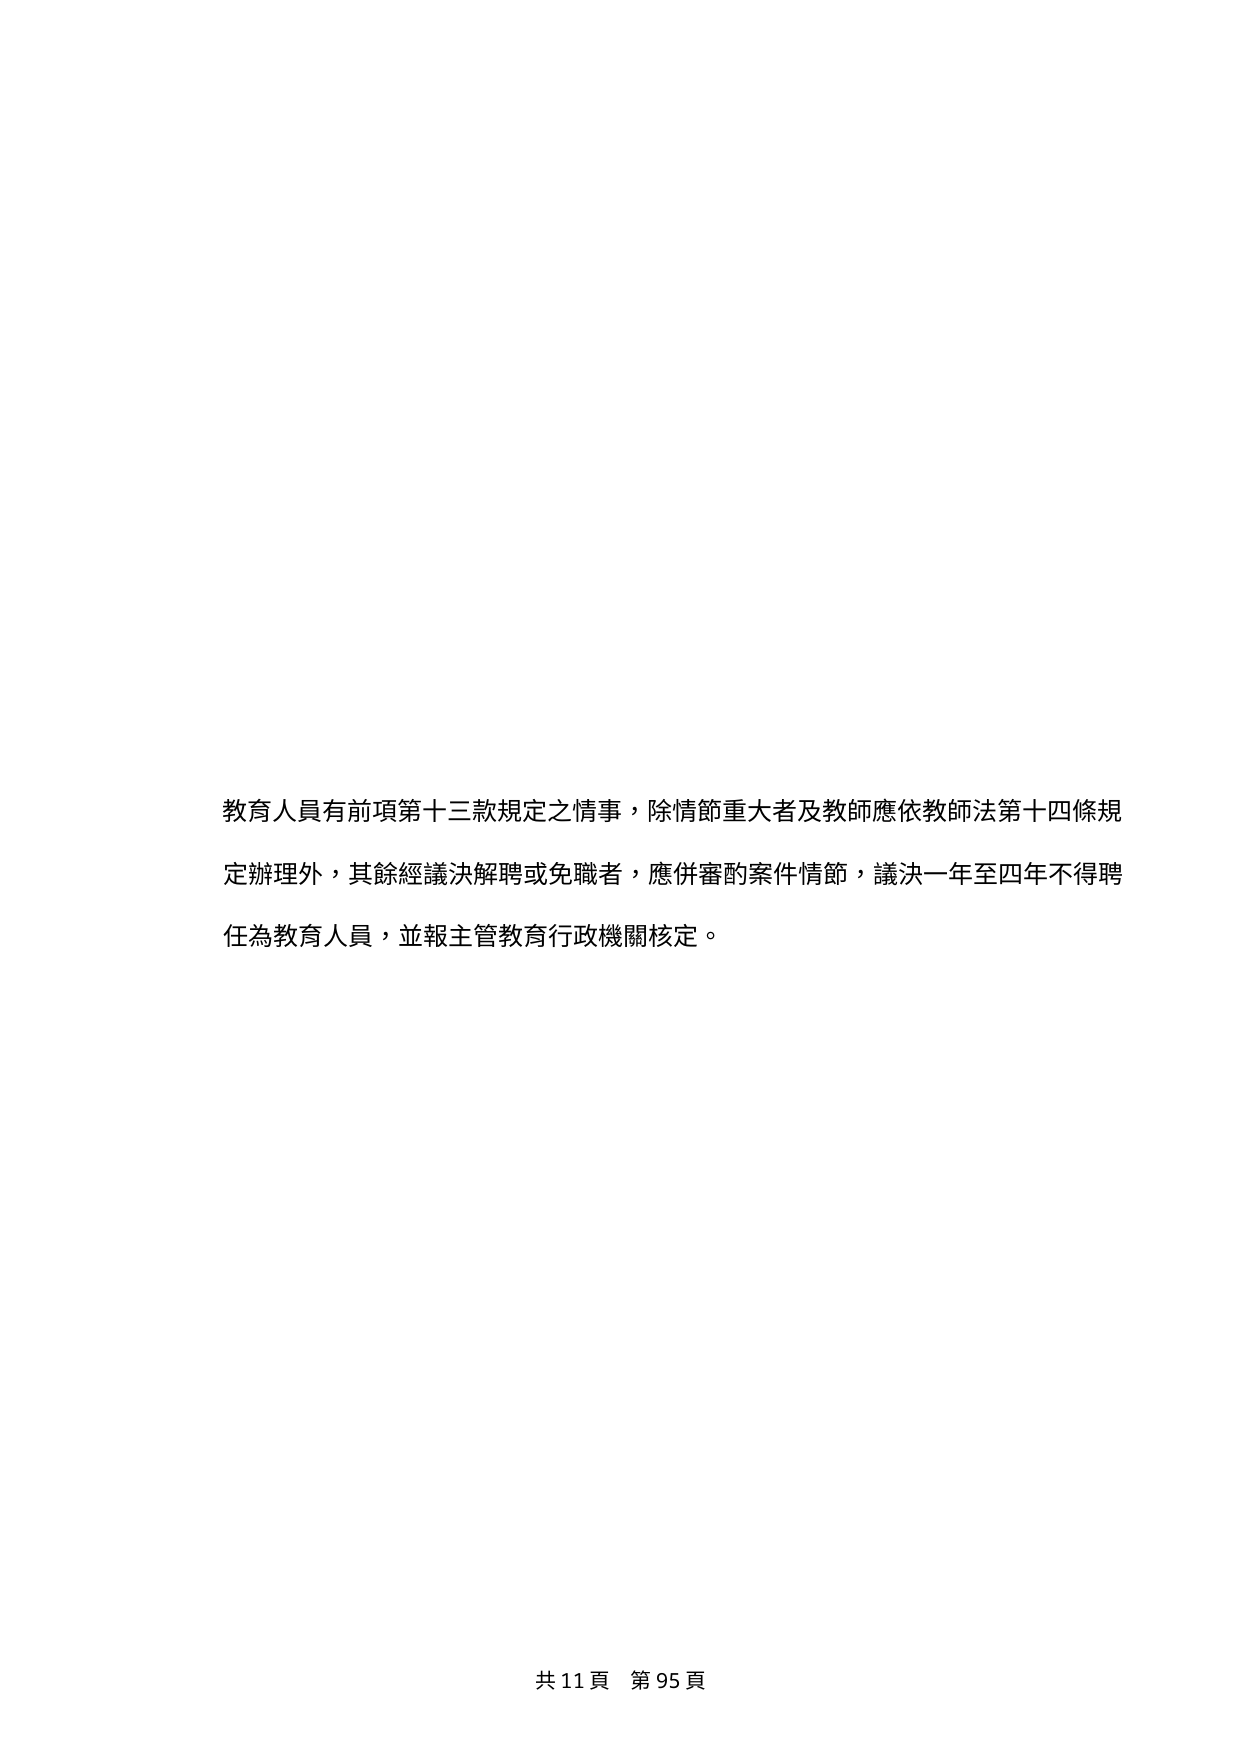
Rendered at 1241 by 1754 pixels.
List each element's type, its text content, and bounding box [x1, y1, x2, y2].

text 教育人員有前項第十三款規定之情事，除情節重大者及教師應依教師法第十四條規定辦理外，其餘經議決解聘或免職者，應併審酌案件情節，議決一年至四年不得聘任為教育人員，並報主管教育行政機關核定。 [223, 768, 1128, 956]
